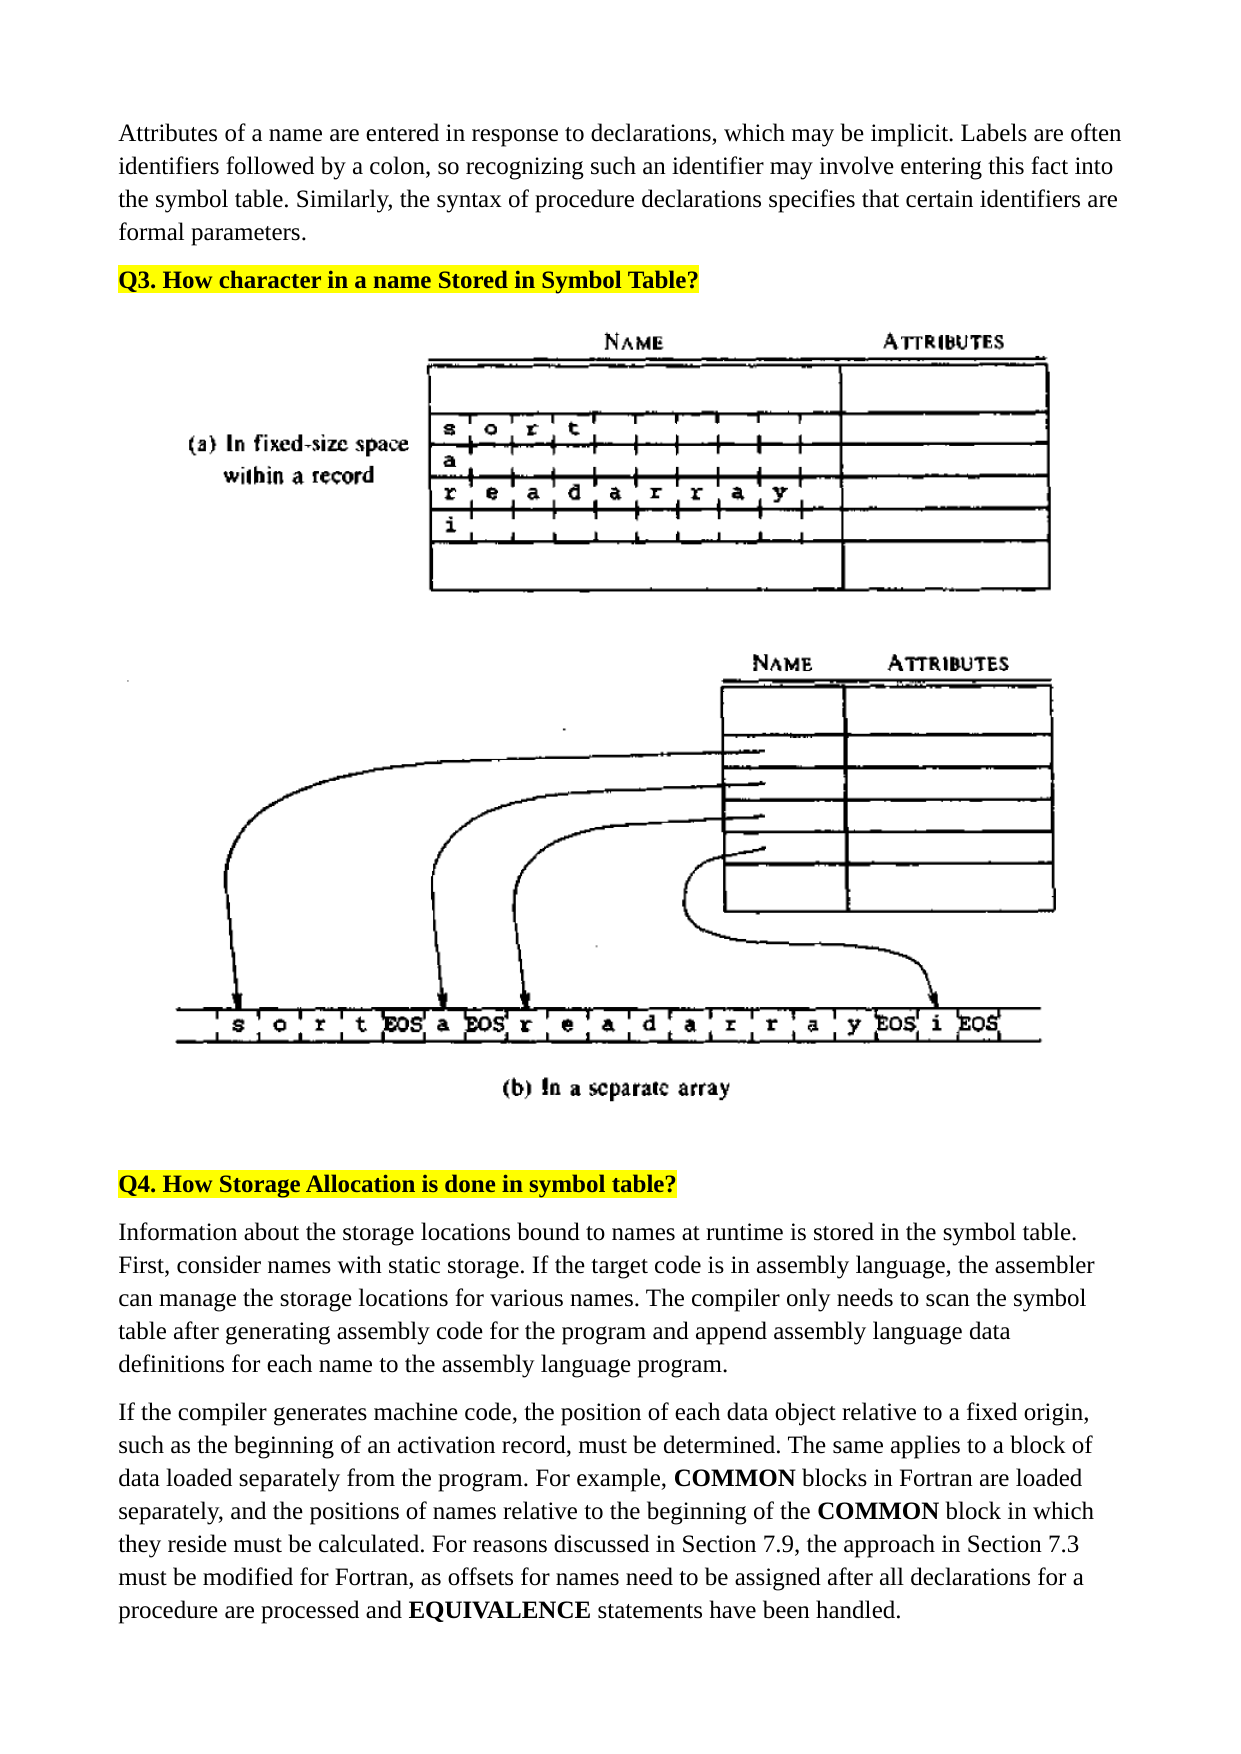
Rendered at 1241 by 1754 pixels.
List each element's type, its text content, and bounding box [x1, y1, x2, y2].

text Attributes of a name are entered in response to declarations, which may be implicit. Labels are often identifiers followed by a colon, so recognizing such an identifier may involve entering this fact into the symbol table. Similarly, the syntax of procedure declarations specifies that certain identifiers are formal parameters. [118, 118, 1122, 246]
picture [118, 312, 1123, 1118]
text If the compiler generates machine code, the position of each data object relative to a fixed origin, such as the beginning of an activation record, must be determined. The same applies to a block of data loaded separately from the program. For example, COMMON blocks in Fortran are loaded separately, and the positions of names relative to the beginning of the COMMON block in which they reside must be calculated. For reasons discussed in Section 7.9, the approach in Section 7.3 must be modified for Fortran, as offsets for names need to be assigned after all declarations for a procedure are processed and EQUIVALENCE statements have been handled. [118, 1397, 1122, 1624]
text Information about the storage locations bound to names at runtime is stored in the symbol table. First, consider names with static storage. If the target code is in assembly language, the assembler can manage the storage locations for various names. The compiler only needs to scan the symbol table after generating assembly code for the program and append assembly language data definitions for each name to the assembly language program. [118, 1217, 1122, 1378]
text Q4. How Storage Allocation is done in symbol table? [118, 1169, 1122, 1198]
text Q3. How character in a name Stored in Symbol Table? [118, 265, 1122, 293]
